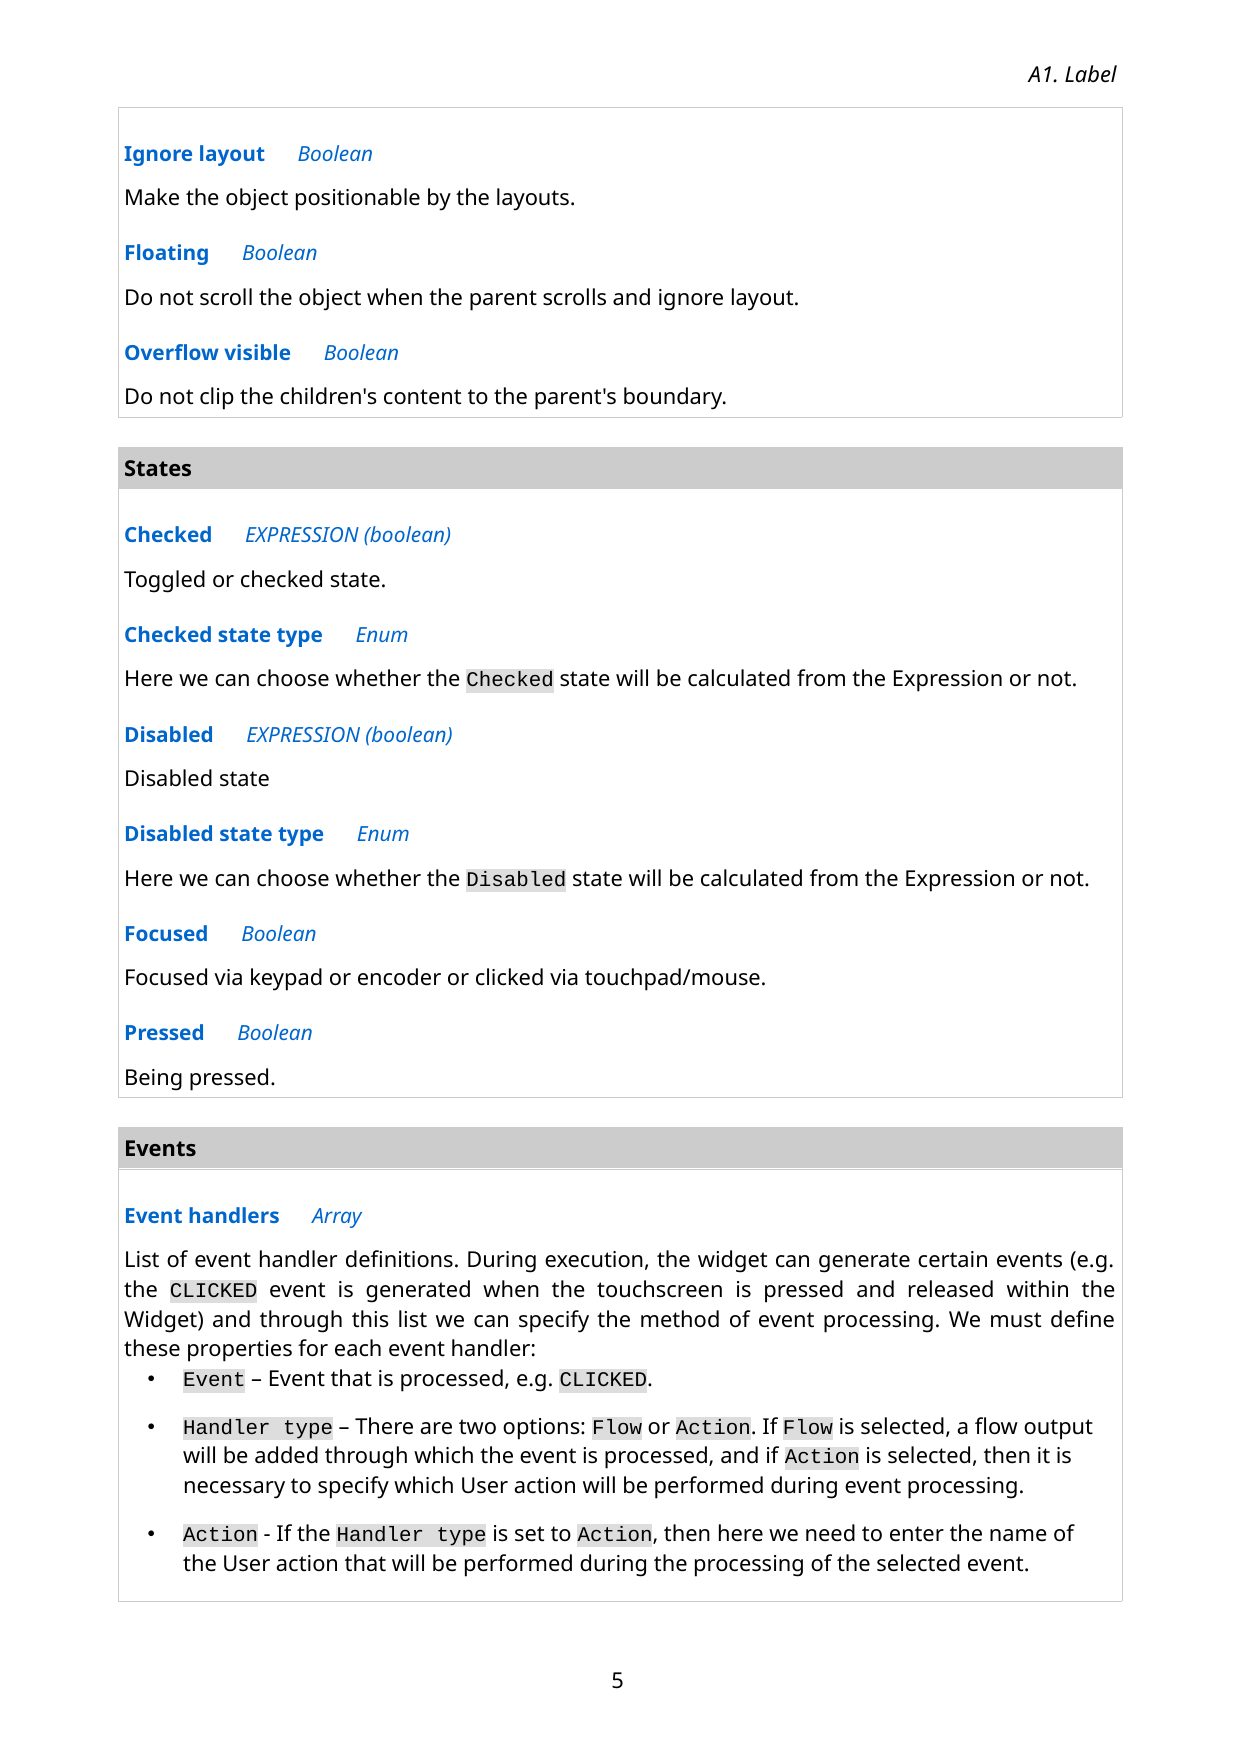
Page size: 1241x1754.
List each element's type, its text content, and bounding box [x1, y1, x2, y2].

table_header Events [119, 1128, 1122, 1168]
table_header States [119, 448, 1122, 488]
table_cell Ignore layout Boolean Make the object positionable by the layouts. Floating Boolean Do not scroll the object when the parent scrolls and ignore layout. Overflow visible Boolean Do not clip the children's content to the parent's boundary. [119, 108, 1122, 417]
table_cell Checked EXPRESSION (boolean) Toggled or checked state. Checked state type Enum Here we can choose whether the Checked state will be calculated from the Expression or not. Disabled EXPRESSION (boolean) Disabled state Disabled state type Enum Here we can choose whether the Disabled state will be calculated from the Expression or not. Focused Boolean Focused via keypad or encoder or clicked via touchpad/mouse. Pressed Boolean Being pressed. [119, 489, 1122, 1097]
table_cell Event handlers Array List of event handler definitions. During execution, the widget can generate certain events (e.g. the CLICKED event is generated when the touchscreen is pressed and released within the Widget) and through this list we can specify the method of event processing. We must define these properties for each event handler: Event – Event that is processed, e.g. CLICKED. Handler type – There are two options: Flow or Action. If Flow is selected, a flow output will be added through which the event is processed, and if Action is selected, then it is necessary to specify which User action will be performed during event processing. Action - If the Handler type is set to Action, then here we need to enter the name of the User action that will be performed during the processing of the selected event. [119, 1170, 1122, 1601]
